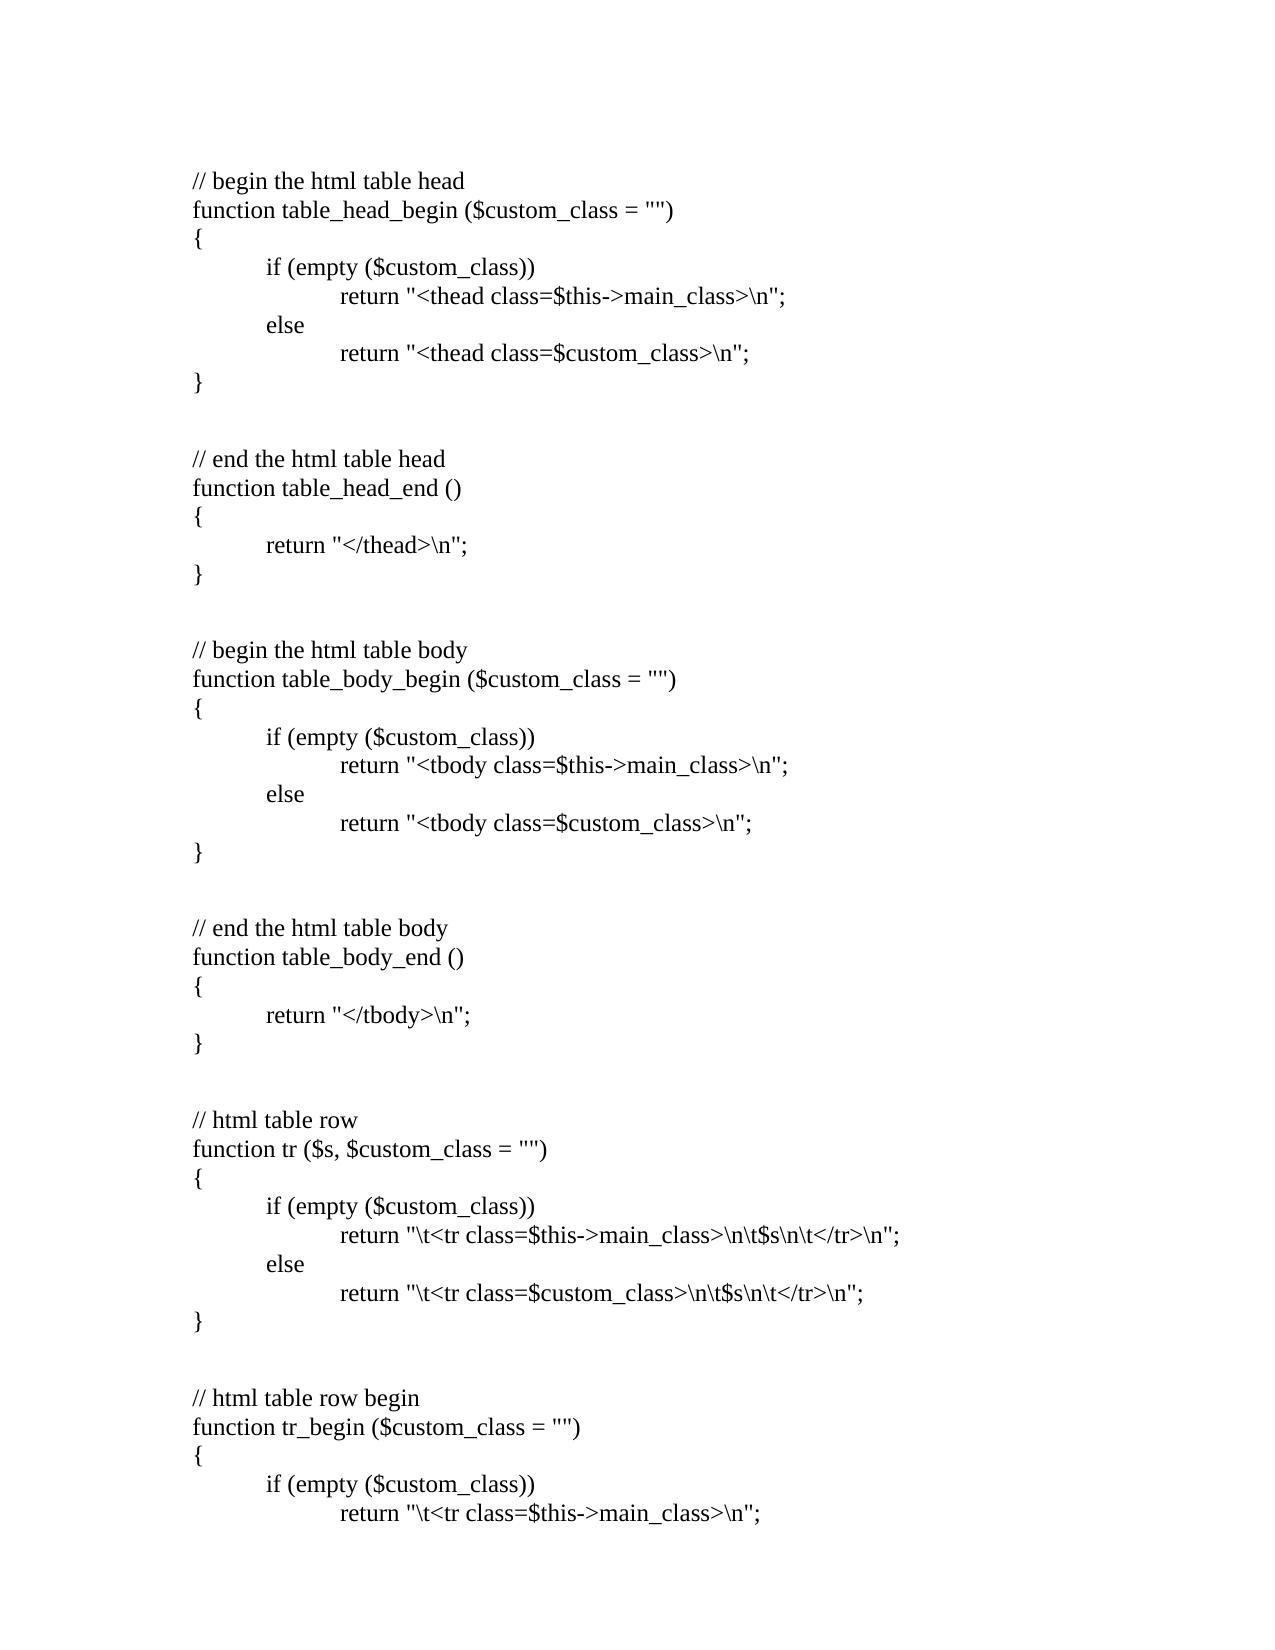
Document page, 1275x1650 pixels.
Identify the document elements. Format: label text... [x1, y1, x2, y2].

text return "\t<tr class=$this->main_class>\n"; [118, 1498, 1157, 1527]
text return "\t<tr class=$this->main_class>\n\t$s\n\t</tr>\n"; [118, 1220, 1157, 1249]
text // begin the html table body [118, 636, 1157, 664]
text // begin the html table head [118, 166, 1157, 195]
text function table_head_end () [118, 473, 1157, 501]
text return "<tbody class=$custom_class>\n"; [118, 808, 1157, 837]
text } [118, 1028, 1157, 1057]
text return "<tbody class=$this->main_class>\n"; [118, 751, 1157, 779]
text // end the html table body [118, 913, 1157, 942]
text { [118, 693, 1157, 722]
text if (empty ($custom_class)) [118, 722, 1157, 751]
text } [118, 559, 1157, 588]
text if (empty ($custom_class)) [118, 1469, 1157, 1498]
text return "\t<tr class=$custom_class>\n\t$s\n\t</tr>\n"; [118, 1278, 1157, 1306]
text } [118, 1306, 1157, 1335]
text else [118, 779, 1157, 808]
text { [118, 1163, 1157, 1191]
text // html table row begin [118, 1383, 1157, 1412]
text else [118, 1249, 1157, 1278]
text { [118, 1441, 1157, 1469]
text else [118, 310, 1157, 338]
text // html table row [118, 1105, 1157, 1134]
text return "<thead class=$this->main_class>\n"; [118, 281, 1157, 310]
text function tr_begin ($custom_class = "") [118, 1412, 1157, 1441]
text function tr ($s, $custom_class = "") [118, 1134, 1157, 1163]
text { [118, 501, 1157, 530]
text return "</thead>\n"; [118, 530, 1157, 559]
text { [118, 971, 1157, 1000]
text function table_body_end () [118, 942, 1157, 971]
text // end the html table head [118, 444, 1157, 473]
text function table_body_begin ($custom_class = "") [118, 664, 1157, 693]
text return "</tbody>\n"; [118, 1000, 1157, 1028]
text function table_head_begin ($custom_class = "") [118, 195, 1157, 223]
text if (empty ($custom_class)) [118, 1191, 1157, 1220]
text return "<thead class=$custom_class>\n"; [118, 338, 1157, 367]
text } [118, 837, 1157, 866]
text { [118, 223, 1157, 252]
text if (empty ($custom_class)) [118, 252, 1157, 281]
text } [118, 367, 1157, 396]
